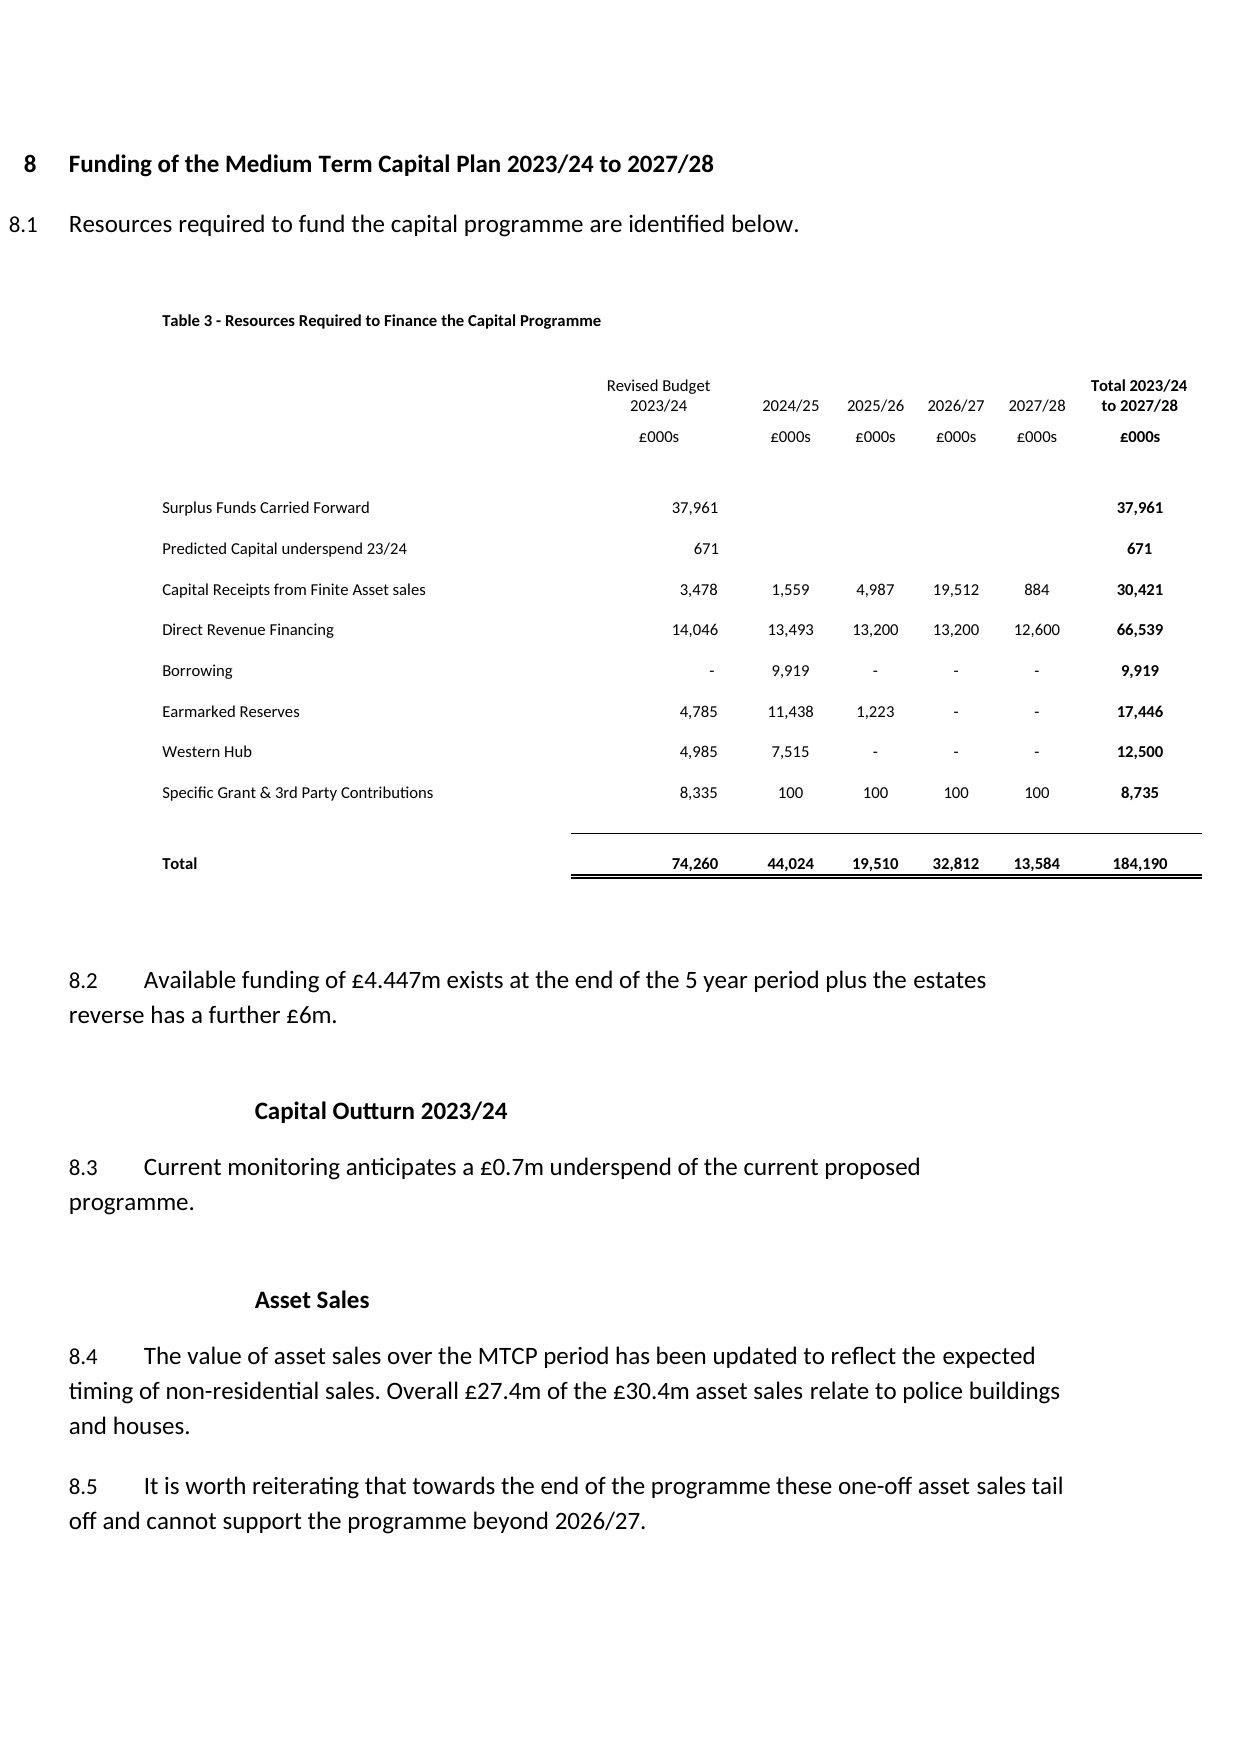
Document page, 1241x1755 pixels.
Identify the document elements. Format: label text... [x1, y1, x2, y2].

list Available funding of £4.447m exists at the end of the 5 year period plus the estates reverse has a further £6m. [69, 964, 1019, 1030]
table_cell £000s [916, 423, 996, 474]
table_cell 100 [916, 774, 996, 833]
table_cell - [916, 733, 996, 773]
table_cell 100 [740, 774, 833, 833]
table_cell - [833, 652, 916, 692]
table_cell - [916, 692, 996, 733]
table_cell [740, 530, 833, 570]
table_cell £000s [571, 423, 740, 474]
table_cell 14,046 [571, 611, 740, 652]
table_cell 4,987 [833, 570, 916, 611]
list The value of asset sales over the MTCP period has been updated to reflect the expected timing of non-residential sales. Overall £27.4m of the £30.4m asset sales relate to police buildings and houses. [69, 1340, 1090, 1440]
table_cell 32,812 [916, 834, 996, 874]
table_cell 7,515 [740, 733, 833, 773]
table_cell [916, 530, 996, 570]
table_cell 671 [571, 530, 740, 570]
table_cell [996, 474, 1078, 529]
table_cell 2026/27 [916, 354, 996, 423]
table_cell 2027/28 [996, 354, 1078, 423]
table_cell 671 [1078, 530, 1202, 570]
table_cell [833, 474, 916, 529]
table_cell Total 2023/24 to 2027/28 [1078, 354, 1202, 423]
table_cell Surplus Funds Carried Forward [157, 474, 571, 529]
table_cell 3,478 [571, 570, 740, 611]
table_cell - [916, 652, 996, 692]
table_cell 30,421 [1078, 570, 1202, 611]
table_cell 2024/25 [740, 354, 833, 423]
table_cell 44,024 [740, 834, 833, 874]
table_cell - [996, 652, 1078, 692]
table_cell 12,500 [1078, 733, 1202, 773]
table_cell £000s [1078, 423, 1202, 474]
table_cell 74,260 [571, 834, 740, 874]
table_cell 9,919 [740, 652, 833, 692]
table_cell 37,961 [571, 474, 740, 529]
table_cell 13,493 [740, 611, 833, 652]
table_cell Revised Budget 2023/24 [571, 354, 740, 423]
subtitle Capital Outturn 2023/24 [254, 1095, 1213, 1126]
list Resources required to fund the capital programme are identified below. [9, 208, 1213, 239]
table_cell 4,785 [571, 692, 740, 733]
table_cell - [996, 692, 1078, 733]
table_cell - [996, 733, 1078, 773]
table_cell Total [157, 833, 571, 874]
table_cell 184,190 [1078, 834, 1202, 874]
table_cell Borrowing [157, 652, 571, 692]
table_cell 100 [996, 774, 1078, 833]
table_cell 37,961 [1078, 474, 1202, 529]
table_cell [740, 474, 833, 529]
table_cell [996, 530, 1078, 570]
table_cell [157, 354, 571, 423]
list Current monitoring anticipates a £0.7m underspend of the current proposed programme. [69, 1151, 1033, 1216]
table_cell 19,510 [833, 834, 916, 874]
table_cell 66,539 [1078, 611, 1202, 652]
table_cell £000s [833, 423, 916, 474]
table_cell £000s [996, 423, 1078, 474]
table_cell Western Hub [157, 733, 571, 773]
table_cell - [571, 652, 740, 692]
table_cell 11,438 [740, 692, 833, 733]
table_header Table 3 - Resources Required to Finance the Capital Programme [157, 313, 1202, 354]
subtitle Asset Sales [254, 1284, 1213, 1315]
table_cell £000s [740, 423, 833, 474]
table_cell 8,735 [1078, 774, 1202, 833]
table_cell Predicted Capital underspend 23/24 [157, 530, 571, 570]
table_cell 17,446 [1078, 692, 1202, 733]
table_cell Earmarked Reserves [157, 692, 571, 733]
table_cell 8,335 [571, 774, 740, 833]
table_cell Specific Grant & 3rd Party Contributions [157, 774, 571, 833]
table_cell 1,223 [833, 692, 916, 733]
table_cell 13,200 [916, 611, 996, 652]
table_cell 9,919 [1078, 652, 1202, 692]
table_cell 13,584 [996, 834, 1078, 874]
table_cell - [833, 733, 916, 773]
table_cell Capital Receipts from Finite Asset sales [157, 570, 571, 611]
table_cell 1,559 [740, 570, 833, 611]
table_cell 13,200 [833, 611, 916, 652]
table_cell 19,512 [916, 570, 996, 611]
table_cell 100 [833, 774, 916, 833]
table_cell Direct Revenue Financing [157, 611, 571, 652]
table_cell 2025/26 [833, 354, 916, 423]
table_cell [157, 423, 571, 474]
table_cell [916, 474, 996, 529]
table_cell 12,600 [996, 611, 1078, 652]
table_cell 4,985 [571, 733, 740, 773]
list It is worth reiterating that towards the end of the programme these one-off asset sales tail off and cannot support the programme beyond 2026/27. [69, 1470, 1083, 1535]
table_cell [833, 530, 916, 570]
subtitle Funding of the Medium Term Capital Plan 2023/24 to 2027/28 [24, 148, 1213, 179]
table_cell 884 [996, 570, 1078, 611]
